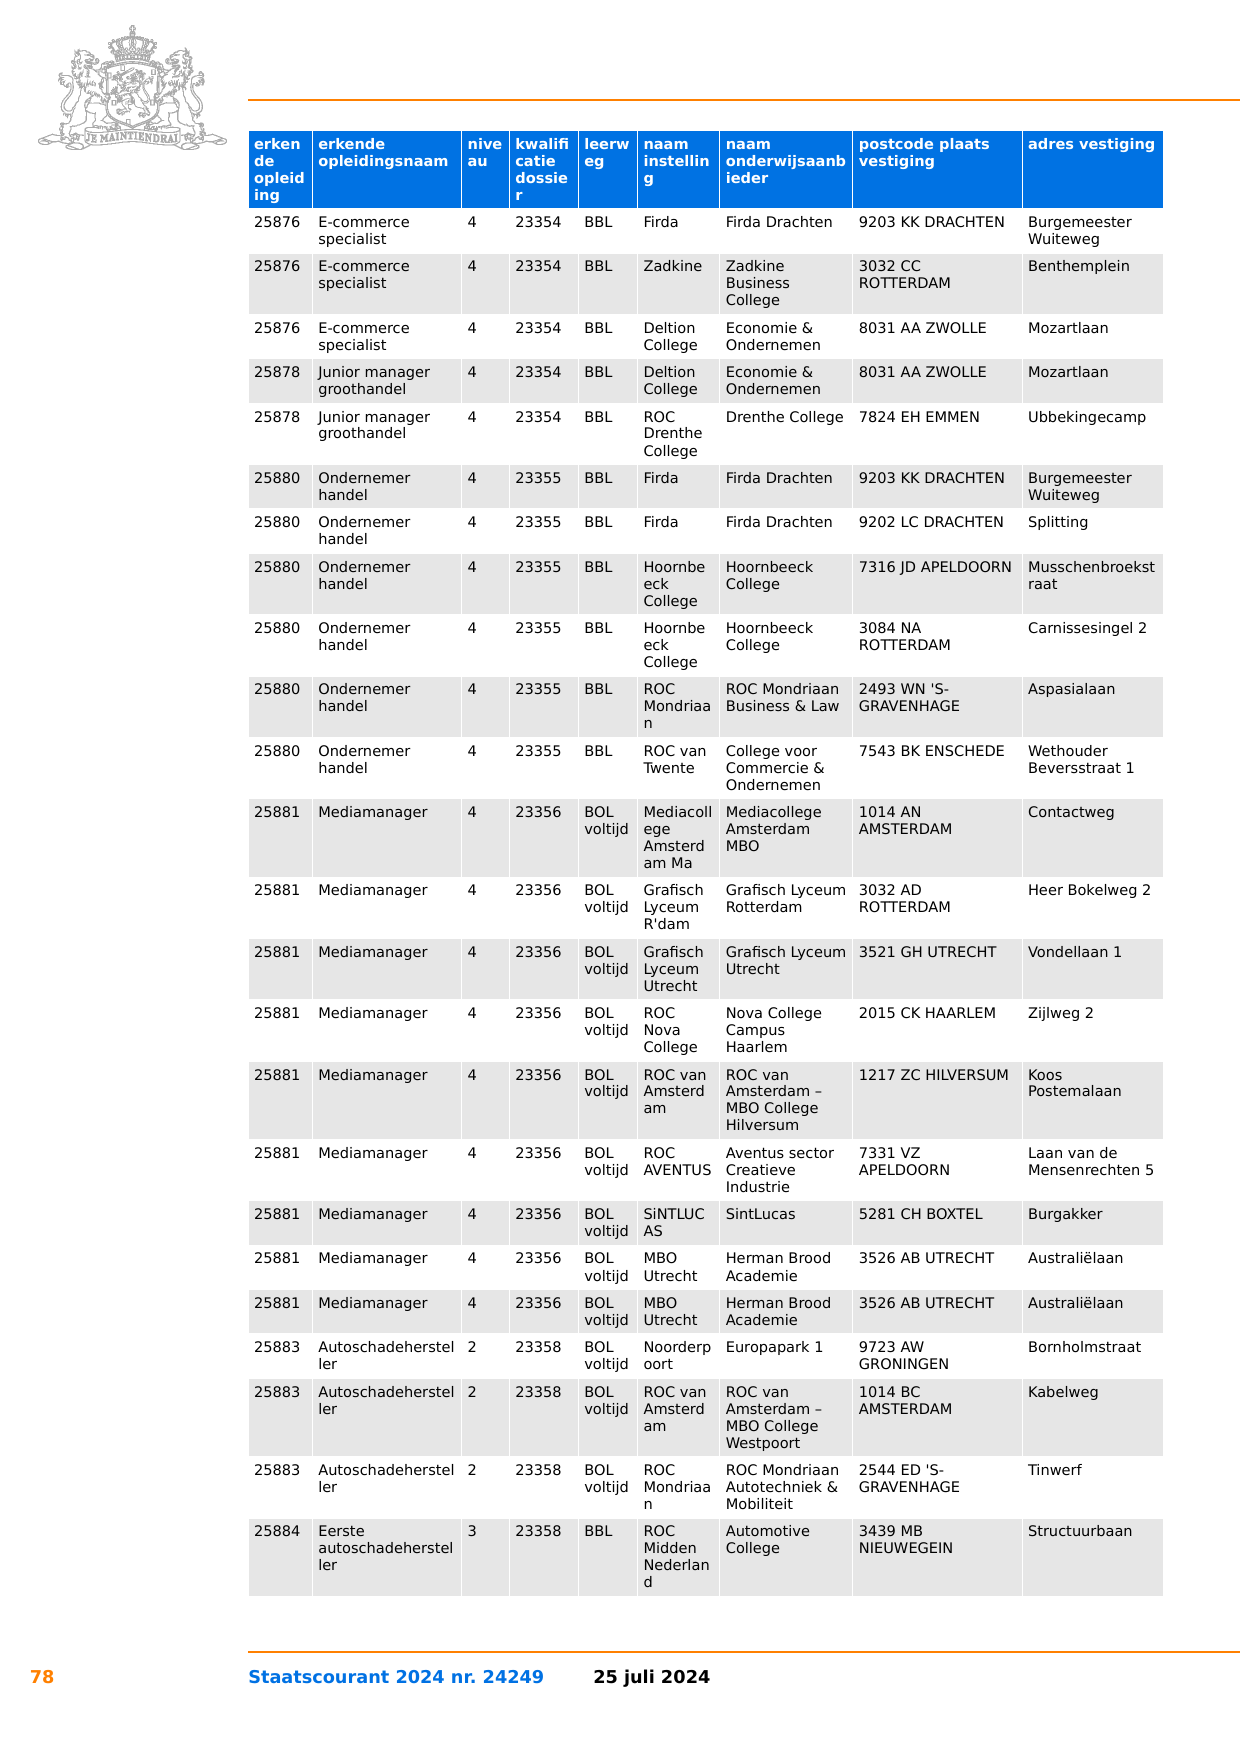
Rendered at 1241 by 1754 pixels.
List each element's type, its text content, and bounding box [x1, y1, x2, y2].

table_cell 23356 [510, 1062, 578, 1139]
table_cell Mozartlaan [1023, 359, 1163, 403]
table_cell ROC van Amsterdam – MBO College Hilversum [720, 1062, 852, 1139]
table_cell Ondernemer handel [313, 554, 461, 614]
table_cell 25883 [249, 1379, 312, 1456]
table_cell 23355 [510, 510, 578, 553]
table_cell 25878 [249, 359, 312, 403]
table_cell 2544 ED 'S-GRAVENHAGE [853, 1457, 1022, 1517]
table_cell Ondernemer handel [313, 677, 461, 737]
table_cell ROC Mondriaan [638, 1457, 719, 1517]
table_cell Autoschadehersteller [313, 1457, 461, 1517]
table_cell 25881 [249, 1246, 312, 1289]
table_cell Zijlweg 2 [1023, 1000, 1163, 1061]
table_cell BOL voltijd [579, 1335, 637, 1378]
table_cell Mediacollege Amsterdam Ma [638, 799, 719, 877]
table_cell 4 [462, 315, 509, 358]
table_cell Europapark 1 [720, 1335, 852, 1378]
table_cell 1014 BC AMSTERDAM [853, 1379, 1022, 1456]
table_cell 4 [462, 465, 509, 508]
table_cell 23354 [510, 315, 578, 358]
table_cell Ubbekingecamp [1023, 404, 1163, 464]
table_cell Carnissesingel 2 [1023, 615, 1163, 676]
table_cell 23358 [510, 1379, 578, 1456]
table_cell BBL [579, 1519, 637, 1596]
table_cell 3526 AB UTRECHT [853, 1246, 1022, 1289]
table_cell Koos Postemalaan [1023, 1062, 1163, 1139]
table_cell 4 [462, 404, 509, 464]
table_cell Herman Brood Academie [720, 1290, 852, 1333]
table_cell Ondernemer handel [313, 510, 461, 553]
table_cell 23355 [510, 738, 578, 798]
table_cell Tinwerf [1023, 1457, 1163, 1517]
table_cell Burgakker [1023, 1201, 1163, 1245]
table_cell Firda Drachten [720, 465, 852, 508]
table_cell Ondernemer handel [313, 615, 461, 676]
table_cell Kabelweg [1023, 1379, 1163, 1456]
table_cell 4 [462, 939, 509, 999]
table_cell 25880 [249, 677, 312, 737]
table_cell Herman Brood Academie [720, 1246, 852, 1289]
table_cell 7316 JD APELDOORN [853, 554, 1022, 614]
table_cell 9203 KK DRACHTEN [853, 209, 1022, 253]
table_cell Mediamanager [313, 878, 461, 938]
table_cell ROC Mondriaan Autotechniek & Mobiliteit [720, 1457, 852, 1517]
table_cell BBL [579, 677, 637, 737]
table_cell 2 [462, 1457, 509, 1517]
table_cell Burgemeester Wuiteweg [1023, 209, 1163, 253]
table_cell 8031 AA ZWOLLE [853, 359, 1022, 403]
table_cell 4 [462, 1246, 509, 1289]
table_header niveau [462, 131, 509, 208]
table_header postcode plaats vestiging [853, 131, 1022, 208]
table_cell 4 [462, 254, 509, 314]
table_cell 25884 [249, 1519, 312, 1596]
table_header kwalificatie dossier [510, 131, 578, 208]
table_cell ROC AVENTUS [638, 1140, 719, 1200]
table_cell 23355 [510, 554, 578, 614]
table_cell Mediamanager [313, 1290, 461, 1333]
table_cell Bornholmstraat [1023, 1335, 1163, 1378]
table_cell Mediamanager [313, 939, 461, 999]
table_cell BOL voltijd [579, 1290, 637, 1333]
table_cell BBL [579, 209, 637, 253]
table_cell Hoornbeeck College [720, 615, 852, 676]
table_cell Zadkine Business College [720, 254, 852, 314]
table_cell 25881 [249, 799, 312, 877]
table_cell 23358 [510, 1335, 578, 1378]
table_cell 9203 KK DRACHTEN [853, 465, 1022, 508]
table_cell ROC van Amsterdam [638, 1062, 719, 1139]
table_cell 23354 [510, 254, 578, 314]
table_cell 7331 VZ APELDOORN [853, 1140, 1022, 1200]
table_cell Drenthe College [720, 404, 852, 464]
table_cell 4 [462, 510, 509, 553]
table_cell Firda Drachten [720, 209, 852, 253]
table_cell 23356 [510, 799, 578, 877]
table_cell Benthemplein [1023, 254, 1163, 314]
table_cell 25881 [249, 1201, 312, 1245]
table_cell 25880 [249, 615, 312, 676]
table_cell 25881 [249, 939, 312, 999]
table_cell 25883 [249, 1335, 312, 1378]
table_cell Firda Drachten [720, 510, 852, 553]
table_cell 4 [462, 1140, 509, 1200]
table_cell Zadkine [638, 254, 719, 314]
table_cell 4 [462, 677, 509, 737]
table_cell BBL [579, 510, 637, 553]
table_cell 4 [462, 878, 509, 938]
table_cell Musschenbroekstraat [1023, 554, 1163, 614]
table_cell ROC Nova College [638, 1000, 719, 1061]
table_cell 2 [462, 1379, 509, 1456]
table_cell BOL voltijd [579, 1201, 637, 1245]
table_cell 25881 [249, 1062, 312, 1139]
table_header naam onderwijsaanbieder [720, 131, 852, 208]
table_cell 4 [462, 209, 509, 253]
table_cell 9202 LC DRACHTEN [853, 510, 1022, 553]
table_cell ROC van Amsterdam – MBO College Westpoort [720, 1379, 852, 1456]
table_cell BBL [579, 465, 637, 508]
table_cell Australiëlaan [1023, 1246, 1163, 1289]
table_cell 25880 [249, 554, 312, 614]
table_cell BBL [579, 738, 637, 798]
table_cell Grafisch Lyceum Utrecht [720, 939, 852, 999]
table_cell Automotive College [720, 1519, 852, 1596]
table_cell 3526 AB UTRECHT [853, 1290, 1022, 1333]
table_cell Junior manager groothandel [313, 359, 461, 403]
table_cell BBL [579, 359, 637, 403]
table_cell SintLucas [720, 1201, 852, 1245]
table_cell 23356 [510, 1140, 578, 1200]
table_cell 2493 WN 'S-GRAVENHAGE [853, 677, 1022, 737]
table_cell 23354 [510, 209, 578, 253]
table_cell 4 [462, 1000, 509, 1061]
table_cell 25880 [249, 465, 312, 508]
table_cell 25881 [249, 878, 312, 938]
table_cell 25876 [249, 209, 312, 253]
table_cell 4 [462, 1062, 509, 1139]
table_cell 3 [462, 1519, 509, 1596]
table_cell 25880 [249, 510, 312, 553]
table_cell 25876 [249, 254, 312, 314]
table_cell Junior manager groothandel [313, 404, 461, 464]
table_header erkende opleiding [249, 131, 312, 208]
table_cell Burgemeester Wuiteweg [1023, 465, 1163, 508]
table_cell ROC Mondriaan Business & Law [720, 677, 852, 737]
table_cell Mediacollege Amsterdam MBO [720, 799, 852, 877]
table_header adres vestiging [1023, 131, 1163, 208]
table_header naam instelling [638, 131, 719, 208]
table_cell Mediamanager [313, 1000, 461, 1061]
table_cell College voor Commercie & Ondernemen [720, 738, 852, 798]
table_cell 23358 [510, 1519, 578, 1596]
table_cell ROC van Twente [638, 738, 719, 798]
table_cell 5281 CH BOXTEL [853, 1201, 1022, 1245]
table_cell Splitting [1023, 510, 1163, 553]
table_cell BBL [579, 554, 637, 614]
table_cell E-commerce specialist [313, 209, 461, 253]
table_cell MBO Utrecht [638, 1246, 719, 1289]
table_cell Heer Bokelweg 2 [1023, 878, 1163, 938]
table_cell 1217 ZC HILVERSUM [853, 1062, 1022, 1139]
table_cell Autoschadehersteller [313, 1379, 461, 1456]
table_cell 23355 [510, 615, 578, 676]
table_cell Deltion College [638, 359, 719, 403]
table_cell Mediamanager [313, 1140, 461, 1200]
table_cell 2 [462, 1335, 509, 1378]
table_cell SiNTLUCAS [638, 1201, 719, 1245]
table_cell BBL [579, 315, 637, 358]
table_header leerweg [579, 131, 637, 208]
table_cell Mediamanager [313, 1201, 461, 1245]
table_cell Firda [638, 510, 719, 553]
table_cell Aventus sector Creatieve Industrie [720, 1140, 852, 1200]
table_cell Economie & Ondernemen [720, 359, 852, 403]
table_cell Firda [638, 465, 719, 508]
table_cell Eerste autoschadehersteller [313, 1519, 461, 1596]
table_cell BOL voltijd [579, 1062, 637, 1139]
table_cell 8031 AA ZWOLLE [853, 315, 1022, 358]
table_cell Vondellaan 1 [1023, 939, 1163, 999]
table_cell 23355 [510, 677, 578, 737]
table_cell Australiëlaan [1023, 1290, 1163, 1333]
table_cell Nova College Campus Haarlem [720, 1000, 852, 1061]
table_cell Mozartlaan [1023, 315, 1163, 358]
table_cell Wethouder Beversstraat 1 [1023, 738, 1163, 798]
table_cell 2015 CK HAARLEM [853, 1000, 1022, 1061]
table_cell 7824 EH EMMEN [853, 404, 1022, 464]
table_cell 23354 [510, 359, 578, 403]
table_cell 23356 [510, 939, 578, 999]
table_cell BBL [579, 254, 637, 314]
table_cell Noorderpoort [638, 1335, 719, 1378]
table_cell 23356 [510, 1246, 578, 1289]
table_cell Hoornbeeck College [638, 615, 719, 676]
table_cell BOL voltijd [579, 1457, 637, 1517]
table_cell BBL [579, 615, 637, 676]
table_cell Mediamanager [313, 1246, 461, 1289]
table_cell Grafisch Lyceum R'dam [638, 878, 719, 938]
table_cell Mediamanager [313, 1062, 461, 1139]
table_cell Hoornbeeck College [638, 554, 719, 614]
table_cell Autoschadehersteller [313, 1335, 461, 1378]
table_cell Firda [638, 209, 719, 253]
table_cell Contactweg [1023, 799, 1163, 877]
table_cell 3032 AD ROTTERDAM [853, 878, 1022, 938]
table_cell Structuurbaan [1023, 1519, 1163, 1596]
table_cell 25878 [249, 404, 312, 464]
table_cell 23355 [510, 465, 578, 508]
table_cell 4 [462, 615, 509, 676]
table_cell BOL voltijd [579, 1000, 637, 1061]
table_cell 4 [462, 1201, 509, 1245]
table_cell 4 [462, 1290, 509, 1333]
table_cell 23356 [510, 1000, 578, 1061]
table_cell 9723 AW GRONINGEN [853, 1335, 1022, 1378]
table_cell E-commerce specialist [313, 315, 461, 358]
table_cell 3439 MB NIEUWEGEIN [853, 1519, 1022, 1596]
table_cell Mediamanager [313, 799, 461, 877]
table_cell 4 [462, 799, 509, 877]
table_cell BBL [579, 404, 637, 464]
table_cell BOL voltijd [579, 939, 637, 999]
table_cell 3521 GH UTRECHT [853, 939, 1022, 999]
table_cell 23356 [510, 878, 578, 938]
table_cell E-commerce specialist [313, 254, 461, 314]
table_cell ROC Mondriaan [638, 677, 719, 737]
table_cell 4 [462, 554, 509, 614]
table_cell Ondernemer handel [313, 465, 461, 508]
table_cell BOL voltijd [579, 1246, 637, 1289]
table_cell 25883 [249, 1457, 312, 1517]
table_cell 23356 [510, 1201, 578, 1245]
table_cell Grafisch Lyceum Rotterdam [720, 878, 852, 938]
picture [38, 25, 227, 150]
table_cell 23358 [510, 1457, 578, 1517]
table_cell 23356 [510, 1290, 578, 1333]
table_cell Economie & Ondernemen [720, 315, 852, 358]
table_cell Hoornbeeck College [720, 554, 852, 614]
table_cell BOL voltijd [579, 1140, 637, 1200]
table_cell 4 [462, 359, 509, 403]
table_header erkende opleidingsnaam [313, 131, 461, 208]
table_cell Deltion College [638, 315, 719, 358]
table_cell BOL voltijd [579, 799, 637, 877]
table_cell 4 [462, 738, 509, 798]
table_cell Ondernemer handel [313, 738, 461, 798]
table_cell 25881 [249, 1140, 312, 1200]
table_cell 25880 [249, 738, 312, 798]
table_cell 25876 [249, 315, 312, 358]
table_cell BOL voltijd [579, 878, 637, 938]
table_cell Laan van de Mensenrechten 5 [1023, 1140, 1163, 1200]
table_cell MBO Utrecht [638, 1290, 719, 1333]
table_cell 3032 CC ROTTERDAM [853, 254, 1022, 314]
table_cell 23354 [510, 404, 578, 464]
table_cell Grafisch Lyceum Utrecht [638, 939, 719, 999]
table_cell BOL voltijd [579, 1379, 637, 1456]
table_cell 7543 BK ENSCHEDE [853, 738, 1022, 798]
table_cell 3084 NA ROTTERDAM [853, 615, 1022, 676]
table_cell Aspasialaan [1023, 677, 1163, 737]
table_cell ROC Midden Nederland [638, 1519, 719, 1596]
table_cell 25881 [249, 1000, 312, 1061]
table_cell 25881 [249, 1290, 312, 1333]
table_cell ROC van Amsterdam [638, 1379, 719, 1456]
table_cell 1014 AN AMSTERDAM [853, 799, 1022, 877]
table_cell ROC Drenthe College [638, 404, 719, 464]
